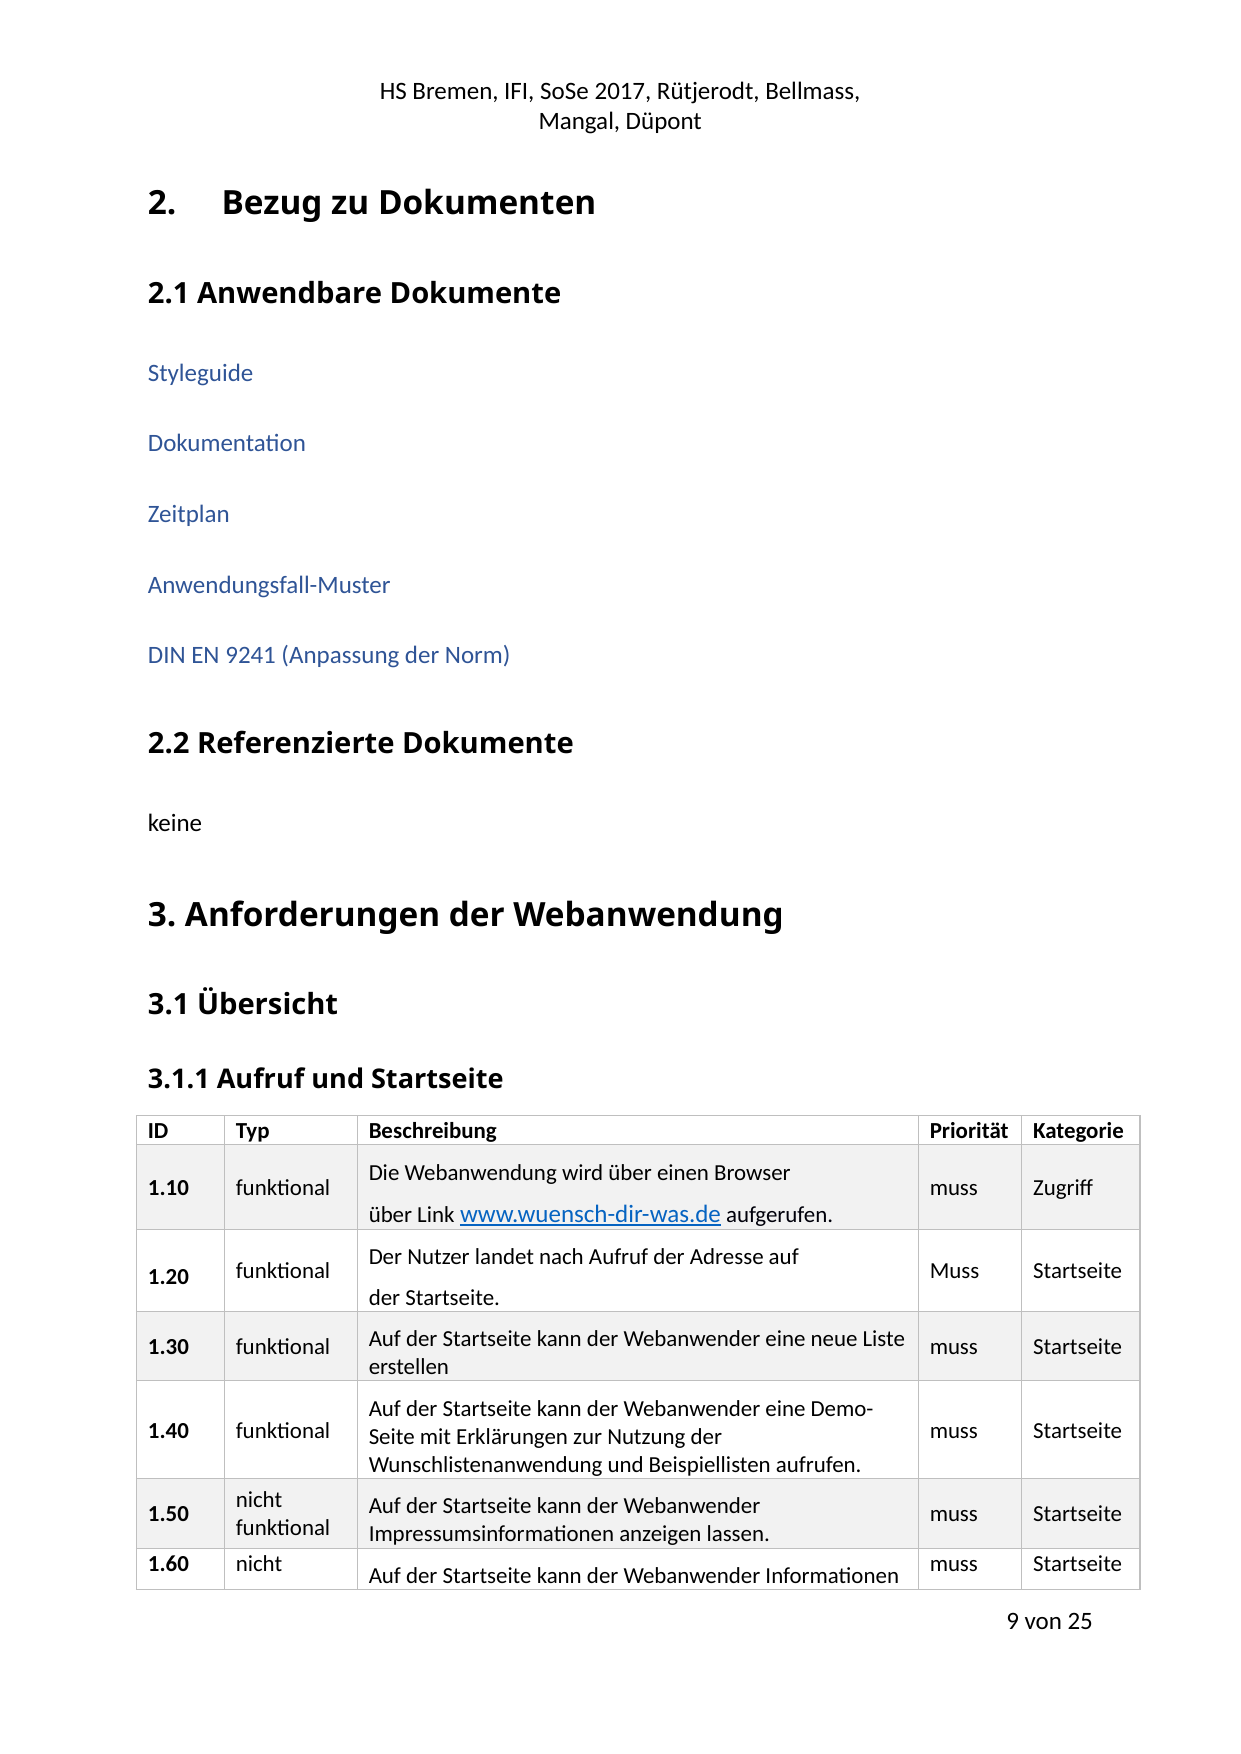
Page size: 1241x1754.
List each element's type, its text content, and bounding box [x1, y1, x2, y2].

text Anwendungsfall-Muster [148, 569, 1093, 599]
table_cell 1.30 [137, 1312, 224, 1380]
table_cell Startseite [1022, 1381, 1139, 1478]
table_cell funktional [225, 1145, 357, 1229]
text DIN EN 9241 (Anpassung der Norm) [148, 639, 1093, 670]
table_cell muss [919, 1549, 1021, 1589]
subtitle 3.1.1 Aufruf und Startseite [148, 1060, 1093, 1097]
text Styleguide [148, 357, 1093, 387]
table_cell Der Nutzer landet nach Aufruf der Adresse auf der Startseite. [358, 1230, 918, 1311]
table_cell nicht funktional [225, 1479, 357, 1548]
table_cell Auf der Startseite kann der Webanwender eine Demo-Seite mit Erklärungen zur Nutzung der Wunschlistenanwendung und Beispiellisten aufrufen. [358, 1381, 918, 1478]
subtitle 3.1 Übersicht [148, 984, 1093, 1023]
table_cell 1.50 [137, 1479, 224, 1548]
table_cell Zugriff [1022, 1145, 1139, 1229]
text Dokumentation [148, 427, 1093, 458]
table_cell funktional [225, 1312, 357, 1380]
table_cell nicht [225, 1549, 357, 1589]
table_header Typ [225, 1116, 357, 1144]
table_header ID [137, 1116, 224, 1144]
subtitle 2. Bezug zu Dokumenten [148, 179, 1093, 224]
table_cell funktional [225, 1381, 357, 1478]
table_cell funktional [225, 1230, 357, 1311]
table_cell Startseite [1022, 1549, 1139, 1589]
table_cell 1.10 [137, 1145, 224, 1229]
subtitle 2.1 Anwendbare Dokumente [148, 272, 1093, 312]
table_cell muss [919, 1145, 1021, 1229]
table_cell Startseite [1022, 1230, 1139, 1311]
table_header Kategorie [1022, 1116, 1139, 1144]
table_cell 1.60 [137, 1549, 224, 1589]
table_cell 1.40 [137, 1381, 224, 1478]
table_cell Auf der Startseite kann der Webanwender eine neue Liste erstellen [358, 1312, 918, 1380]
table_cell 1.20 [137, 1230, 224, 1311]
text keine [148, 807, 1093, 838]
subtitle 3. Anforderungen der Webanwendung [148, 891, 1093, 936]
table_cell muss [919, 1479, 1021, 1548]
text Zeitplan [148, 498, 1093, 529]
table_cell Auf der Startseite kann der Webanwender Informationen [358, 1549, 918, 1589]
table_cell muss [919, 1312, 1021, 1380]
table_cell Muss [919, 1230, 1021, 1311]
table_cell muss [919, 1381, 1021, 1478]
table_cell Auf der Startseite kann der Webanwender Impressumsinformationen anzeigen lassen. [358, 1479, 918, 1548]
table_cell Startseite [1022, 1479, 1139, 1548]
table_cell Die Webanwendung wird über einen Browser über Link www.wuensch-dir-was.de aufgerufen. [358, 1145, 918, 1229]
table_header Priorität [919, 1116, 1021, 1144]
subtitle 2.2 Referenzierte Dokumente [148, 723, 1093, 762]
table_header Beschreibung [358, 1116, 918, 1144]
table_cell Startseite [1022, 1312, 1139, 1380]
